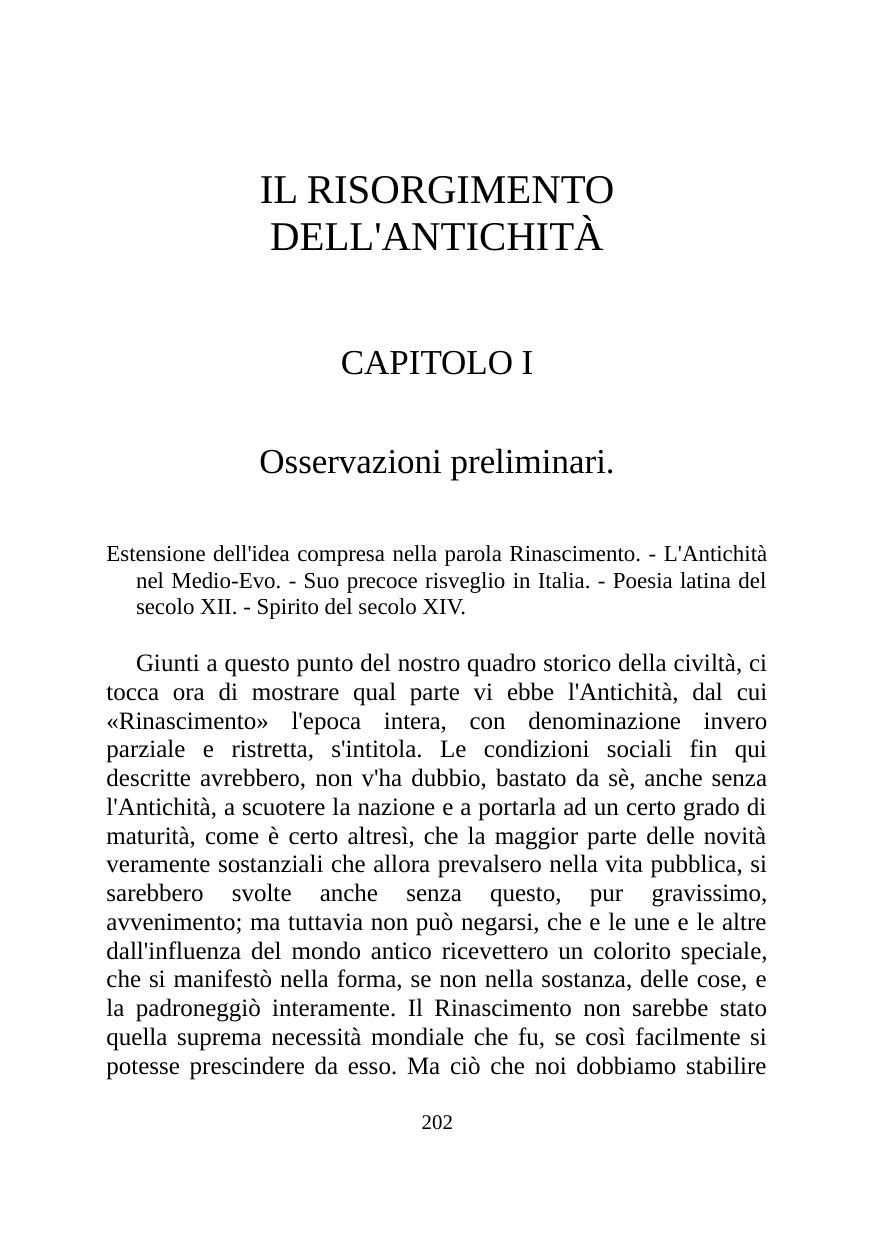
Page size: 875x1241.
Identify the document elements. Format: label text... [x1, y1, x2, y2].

subtitle CAPITOLO I [106, 342, 768, 382]
subtitle Osservazioni preliminari. [106, 441, 768, 481]
text Giunti a questo punto del nostro quadro storico della civiltà, ci tocca ora di mostrare qual parte vi ebbe l'Antichità, dal cui «Rinascimento» l'epoca intera, con denominazione invero parziale e ristretta, s'intitola. Le condizioni sociali fin qui descritte avrebbero, non v'ha dubbio, bastato da sè, anche senza l'Antichità, a scuotere la nazione e a portarla ad un certo grado di maturità, come è certo altresì, che la maggior parte delle novità veramente sostanziali che allora prevalsero nella vita pubblica, si sarebbero svolte anche senza questo, pur gravissimo, avvenimento; ma tuttavia non può negarsi, che e le une e le altre dall'influenza del mondo antico ricevettero un colorito speciale, che si manifestò nella forma, se non nella sostanza, delle cose, e la padroneggiò interamente. Il Rinascimento non sarebbe stato quella suprema necessità mondiale che fu, se così facilmente si potesse prescindere da esso. Ma ciò che noi dobbiamo stabilire [106, 648, 768, 1079]
text Estensione dell'idea compresa nella parola Rinascimento. - L'Antichità nel Medio-Evo. - Suo precoce risveglio in Italia. - Poesia latina del secolo XII. - Spirito del secolo XIV. [106, 541, 768, 619]
subtitle IL RISORGIMENTO DELL'ANTICHITÀ [106, 165, 768, 259]
